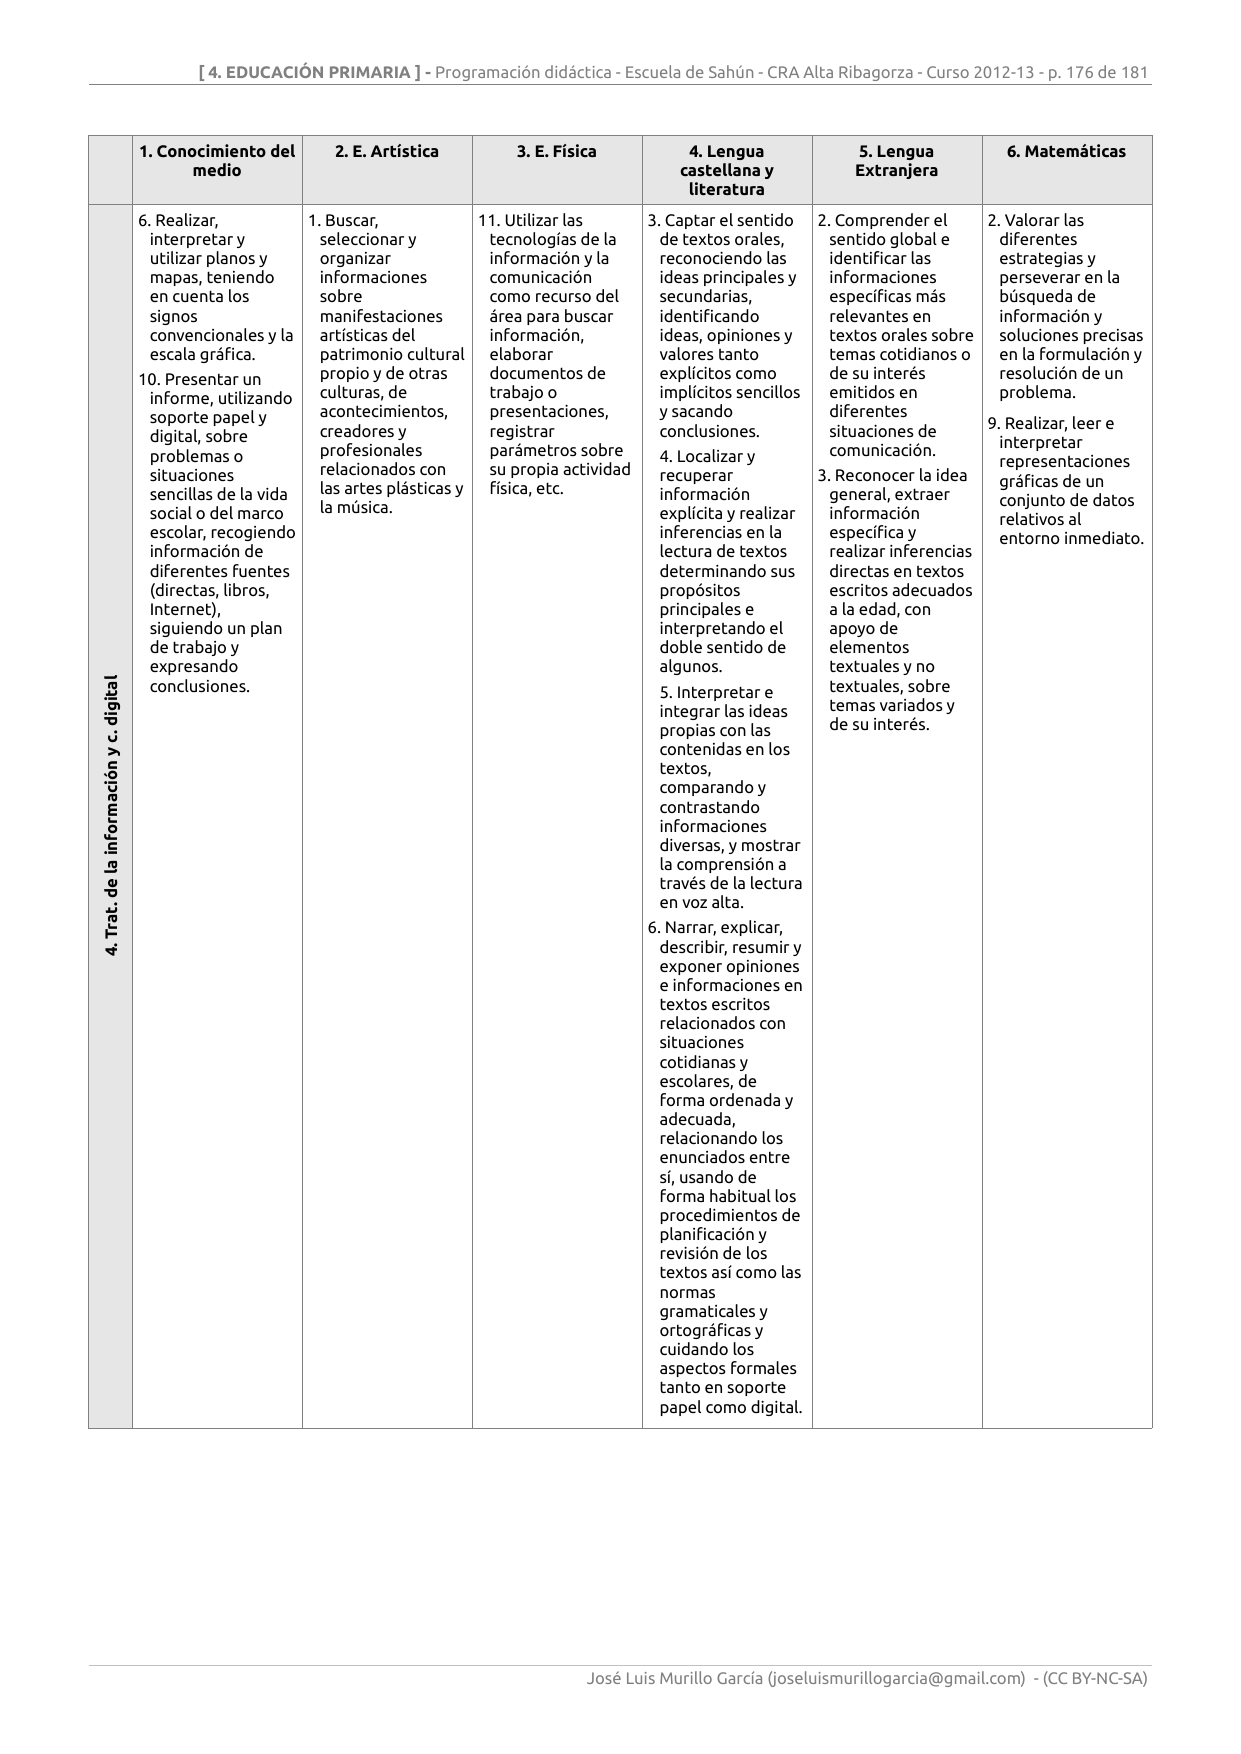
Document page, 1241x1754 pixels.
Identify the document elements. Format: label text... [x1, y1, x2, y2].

table_header 2. E. Artística [303, 136, 472, 204]
table_cell 4. Trat. de la información y c. digital [89, 205, 132, 1428]
table_cell 3. Captar el sentido de textos orales, reconociendo las ideas principales y secundarias, identificando ideas, opiniones y valores tanto explícitos como implícitos sencillos y sacando conclusiones. 4. Localizar y recuperar información explícita y realizar inferencias en la lectura de textos determinando sus propósitos principales e interpretando el doble sentido de algunos. 5. Interpretar e integrar las ideas propias con las contenidas en los textos, comparando y contrastando informaciones diversas, y mostrar la comprensión a través de la lectura en voz alta. 6. Narrar, explicar, describir, resumir y exponer opiniones e informaciones en textos escritos relacionados con situaciones cotidianas y escolares, de forma ordenada y adecuada, relacionando los enunciados entre sí, usando de forma habitual los procedimientos de planificación y revisión de los textos así como las normas gramaticales y ortográficas y cuidando los aspectos formales tanto en soporte papel como digital. [643, 205, 812, 1428]
table_header [89, 136, 132, 204]
table_cell 11. Utilizar las tecnologías de la información y la comunicación como recurso del área para buscar información, elaborar documentos de trabajo o presentaciones, registrar parámetros sobre su propia actividad física, etc. [473, 205, 642, 1428]
table_cell 2. Valorar las diferentes estrategias y perseverar en la búsqueda de información y soluciones precisas en la formulación y resolución de un problema. 9. Realizar, leer e interpretar representaciones gráficas de un conjunto de datos relativos al entorno inmediato. [983, 205, 1152, 1428]
table_header 4. Lengua castellana y literatura [643, 136, 812, 204]
table_header 1. Conocimiento del medio [133, 136, 302, 204]
table_header 5. Lengua Extranjera [813, 136, 982, 204]
table_cell 2. Comprender el sentido global e identificar las informaciones específicas más relevantes en textos orales sobre temas cotidianos o de su interés emitidos en diferentes situaciones de comunicación. 3. Reconocer la idea general, extraer información específica y realizar inferencias directas en textos escritos adecuados a la edad, con apoyo de elementos textuales y no textuales, sobre temas variados y de su interés. [813, 205, 982, 1428]
table_header 3. E. Física [473, 136, 642, 204]
table_cell 1. Buscar, seleccionar y organizar informaciones sobre manifestaciones artísticas del patrimonio cultural propio y de otras culturas, de acontecimientos, creadores y profesionales relacionados con las artes plásticas y la música. [303, 205, 472, 1428]
table_header 6. Matemáticas [983, 136, 1152, 204]
table_cell 6. Realizar, interpretar y utilizar planos y mapas, teniendo en cuenta los signos convencionales y la escala gráfica. 10. Presentar un informe, utilizando soporte papel y digital, sobre problemas o situaciones sencillas de la vida social o del marco escolar, recogiendo información de diferentes fuentes (directas, libros, Internet), siguiendo un plan de trabajo y expresando conclusiones. [133, 205, 302, 1428]
